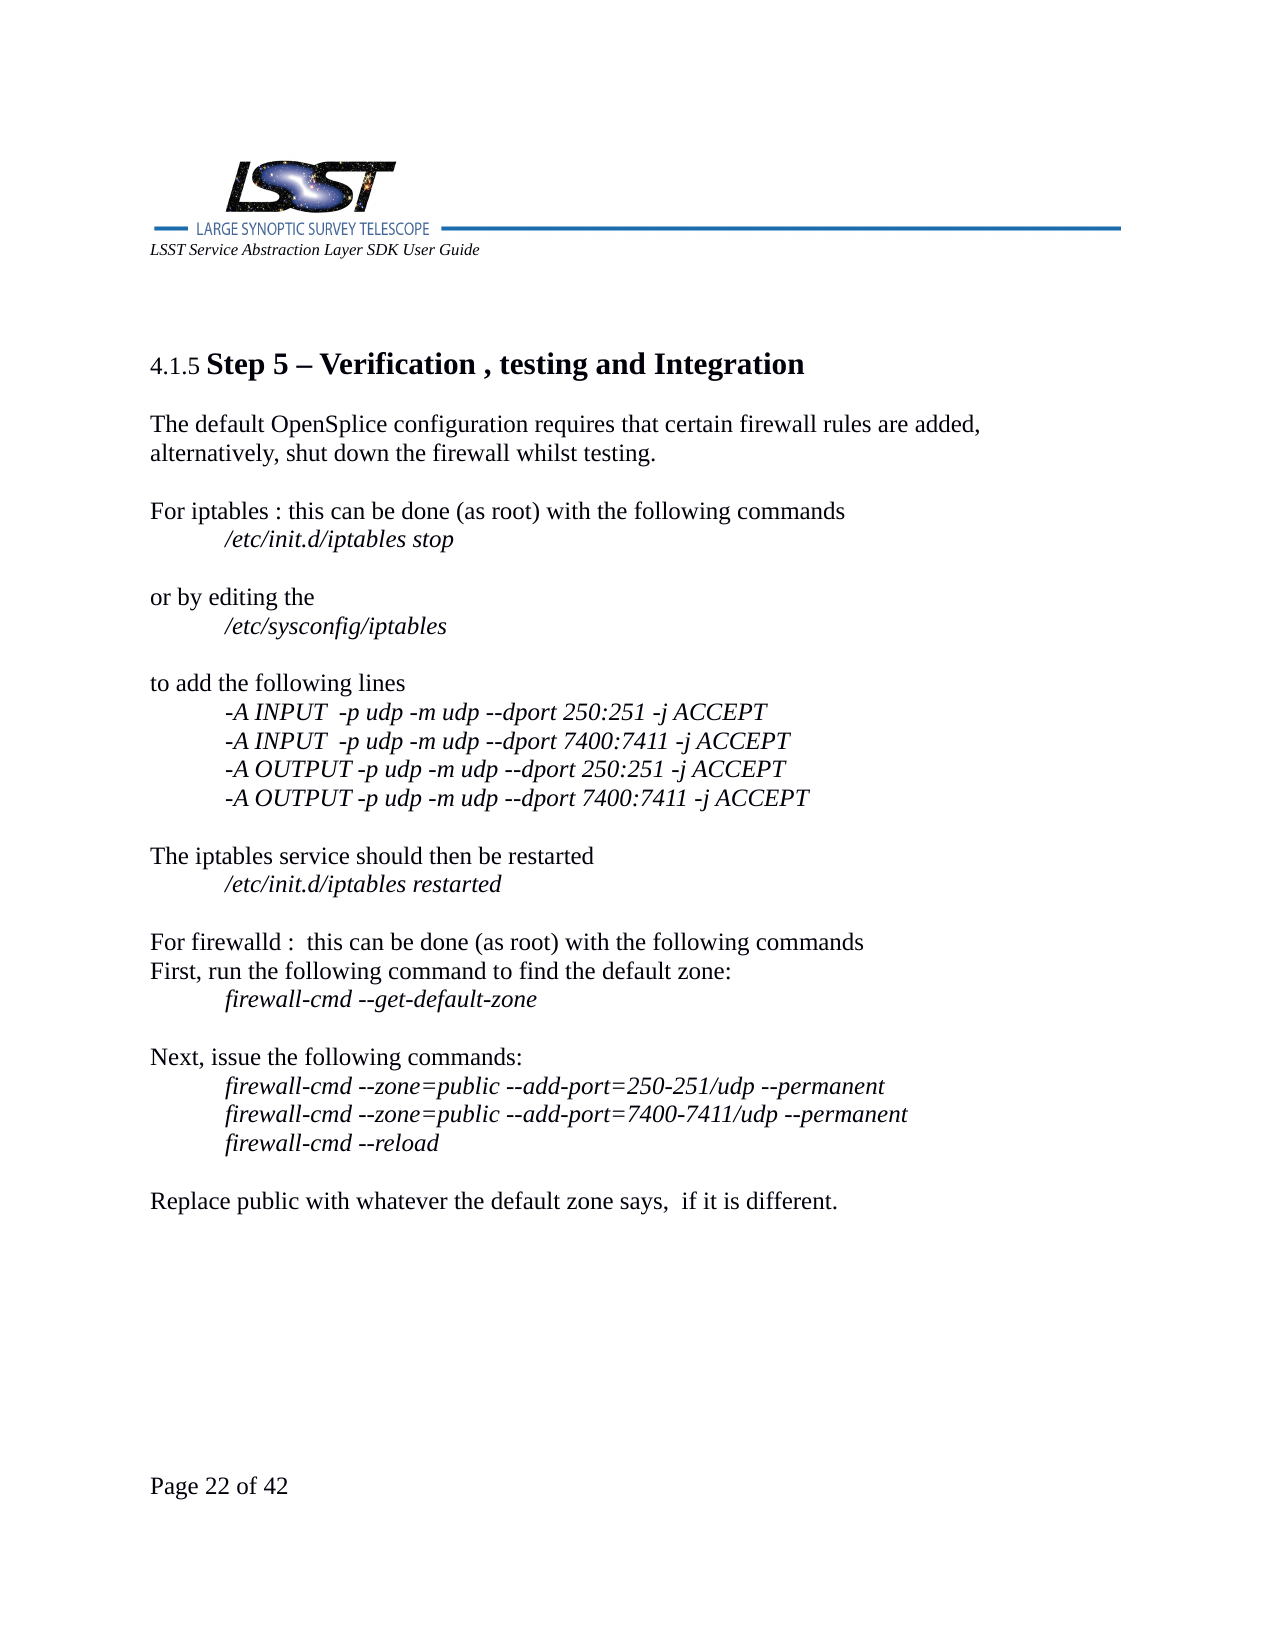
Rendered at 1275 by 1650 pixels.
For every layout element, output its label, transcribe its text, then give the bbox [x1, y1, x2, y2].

text or by editing the [150, 582, 1125, 611]
text alternatively, shut down the firewall whilst testing. [150, 438, 1125, 467]
text to add the following lines [150, 668, 1125, 697]
text 4.1.5 Step 5 – Verification , testing and Integration [150, 345, 1125, 381]
text -A INPUT -p udp -m udp --dport 7400:7411 -j ACCEPT [150, 726, 1125, 754]
text For firewalld : this can be done (as root) with the following commands [150, 927, 1125, 956]
text firewall-cmd --reload [150, 1128, 1125, 1157]
text firewall-cmd --get-default-zone [150, 984, 1125, 1013]
text firewall-cmd --zone=public --add-port=7400-7411/udp --permanent [150, 1099, 1125, 1128]
text /etc/init.d/iptables stop [150, 524, 1125, 553]
text /etc/init.d/iptables restarted [150, 869, 1125, 898]
text firewall-cmd --zone=public --add-port=250-251/udp --permanent [150, 1071, 1125, 1099]
text -A INPUT -p udp -m udp --dport 250:251 -j ACCEPT [150, 697, 1125, 726]
text -A OUTPUT -p udp -m udp --dport 250:251 -j ACCEPT [150, 754, 1125, 783]
text First, run the following command to find the default zone: [150, 956, 1125, 984]
text Next, issue the following commands: [150, 1042, 1125, 1071]
text /etc/sysconfig/iptables [150, 611, 1125, 639]
text For iptables : this can be done (as root) with the following commands [150, 496, 1125, 524]
text The default OpenSplice configuration requires that certain firewall rules are added, [150, 409, 1125, 438]
text The iptables service should then be restarted [150, 841, 1125, 869]
picture [150, 150, 1125, 240]
text Replace public with whatever the default zone says, if it is different. [150, 1186, 1125, 1214]
text -A OUTPUT -p udp -m udp --dport 7400:7411 -j ACCEPT [150, 783, 1125, 812]
